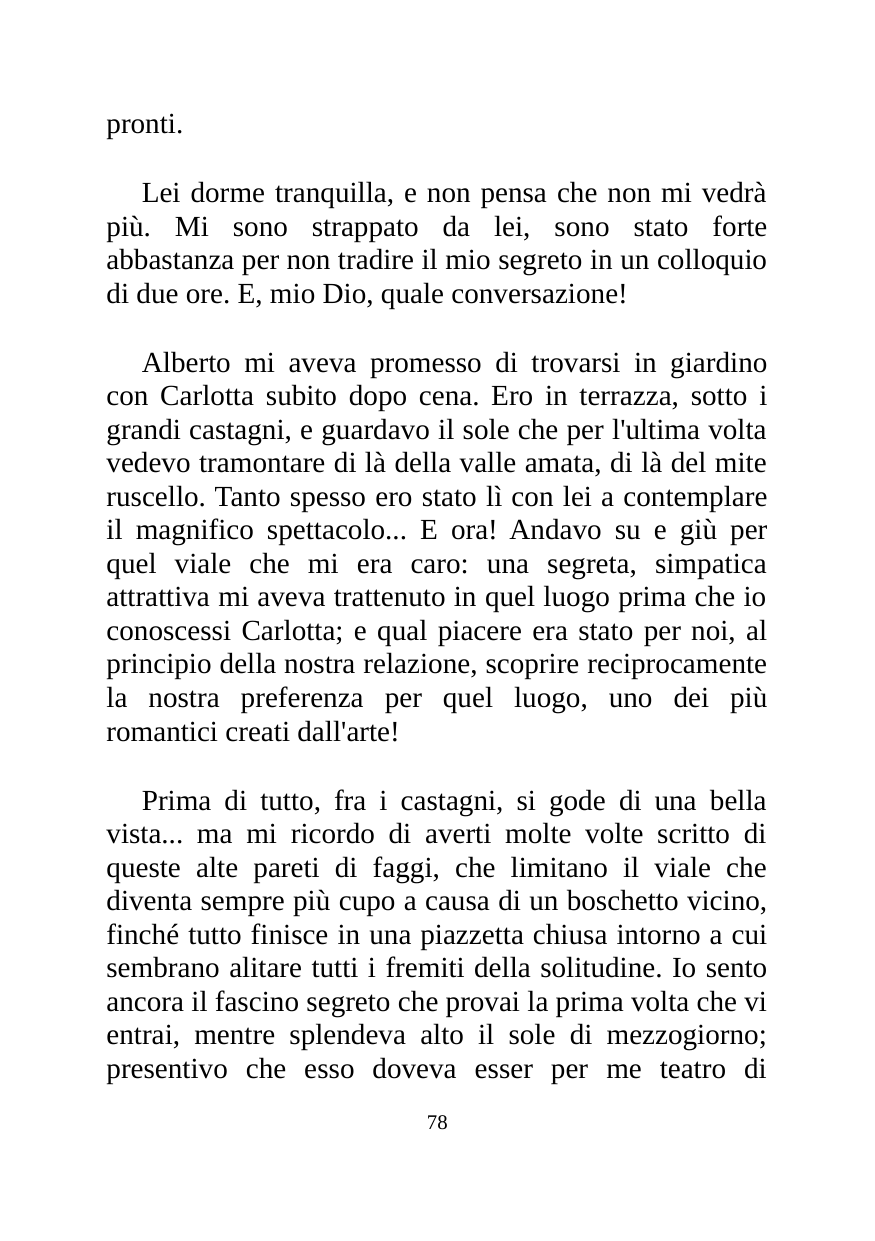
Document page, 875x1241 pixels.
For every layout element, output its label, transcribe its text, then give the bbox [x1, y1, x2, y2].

text Alberto mi aveva promesso di trovarsi in giardino con Carlotta subito dopo cena. Ero in terrazza, sotto i grandi castagni, e guardavo il sole che per l'ultima volta vedevo tramontare di là della valle amata, di là del mite ruscello. Tanto spesso ero stato lì con lei a contemplare il magnifico spettacolo... E ora! Andavo su e giù per quel viale che mi era caro: una segreta, simpatica attrattiva mi aveva trattenuto in quel luogo prima che io conoscessi Carlotta; e qual piacere era stato per noi, al principio della nostra relazione, scoprire reciprocamente la nostra preferenza per quel luogo, uno dei più romantici creati dall'arte! [106, 345, 768, 747]
text pronti. [106, 106, 768, 140]
text Lei dorme tranquilla, e non pensa che non mi vedrà più. Mi sono strappato da lei, sono stato forte abbastanza per non tradire il mio segreto in un colloquio di due ore. E, mio Dio, quale conversazione! [106, 175, 768, 309]
text Prima di tutto, fra i castagni, si gode di una bella vista... ma mi ricordo di averti molte volte scritto di queste alte pareti di faggi, che limitano il viale che diventa sempre più cupo a causa di un boschetto vicino, finché tutto finisce in una piazzetta chiusa intorno a cui sembrano alitare tutti i fremiti della solitudine. Io sento ancora il fascino segreto che provai la prima volta che vi entrai, mentre splendeva alto il sole di mezzogiorno; presentivo che esso doveva esser per me teatro di [106, 783, 768, 1084]
